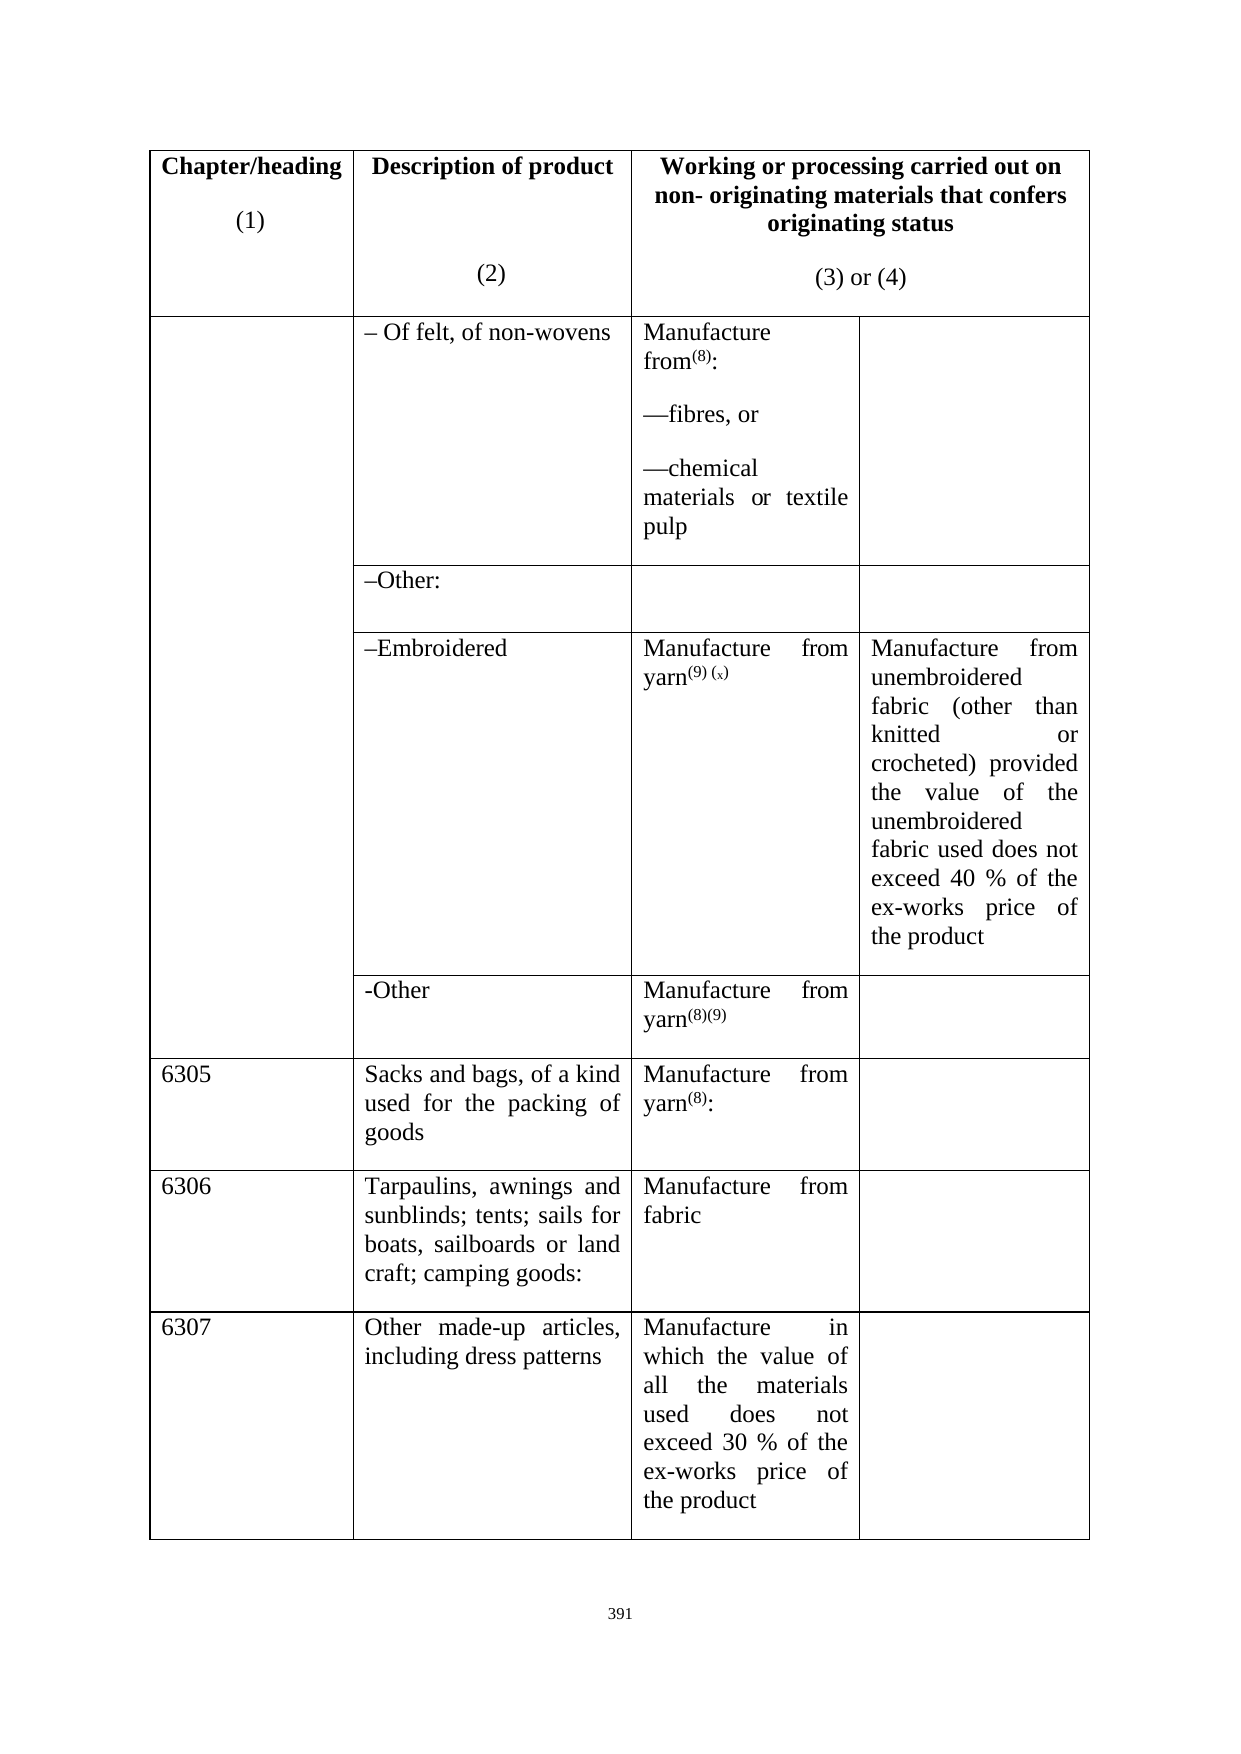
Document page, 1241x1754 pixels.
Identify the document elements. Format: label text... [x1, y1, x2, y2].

table_cell [860, 976, 1089, 1058]
table_cell 6305 [151, 1059, 353, 1170]
table_cell Sacks and bags, of a kind used for the packing of goods [354, 1059, 631, 1170]
table_header Chapter/heading (1) [151, 151, 353, 316]
table_cell [860, 317, 1089, 564]
table_cell Other made-up articles, including dress patterns [354, 1313, 631, 1539]
table_header Working or processing carried out on non- originating materials that confers originating status (3) or (4) [632, 151, 1089, 316]
table_cell Manufacture from(8): —fibres, or —chemical materials or textile pulp [632, 317, 859, 564]
table_cell 6306 [151, 1171, 353, 1311]
table_cell –Other: [354, 566, 631, 632]
table_cell [860, 1313, 1089, 1539]
table_cell – Of felt, of non-wovens [354, 317, 631, 564]
table_cell Manufacture from yarn(8)(9) [632, 976, 859, 1058]
table_cell Manufacture from unembroidered fabric (other than knitted or crocheted) provided the value of the unembroidered fabric used does not exceed 40 % of the ex-works price of the product [860, 633, 1089, 974]
table_cell Manufacture from fabric [632, 1171, 859, 1311]
table_cell –Embroidered [354, 633, 631, 974]
table_cell Manufacture in which the value of all the materials used does not exceed 30 % of the ex-works price of the product [632, 1313, 859, 1539]
table_cell [151, 317, 353, 1058]
table_cell Tarpaulins, awnings and sunblinds; tents; sails for boats, sailboards or land craft; camping goods: [354, 1171, 631, 1311]
table_cell Manufacture from yarn(8): [632, 1059, 859, 1170]
table_cell Manufacture from yarn(9) () [632, 633, 859, 974]
table_cell [632, 566, 859, 632]
table_header Description of product (2) [354, 151, 631, 316]
table_cell [860, 1059, 1089, 1170]
table_cell [860, 1171, 1089, 1311]
table_cell -Other [354, 976, 631, 1058]
table_cell 6307 [151, 1313, 353, 1539]
table_cell [860, 566, 1089, 632]
